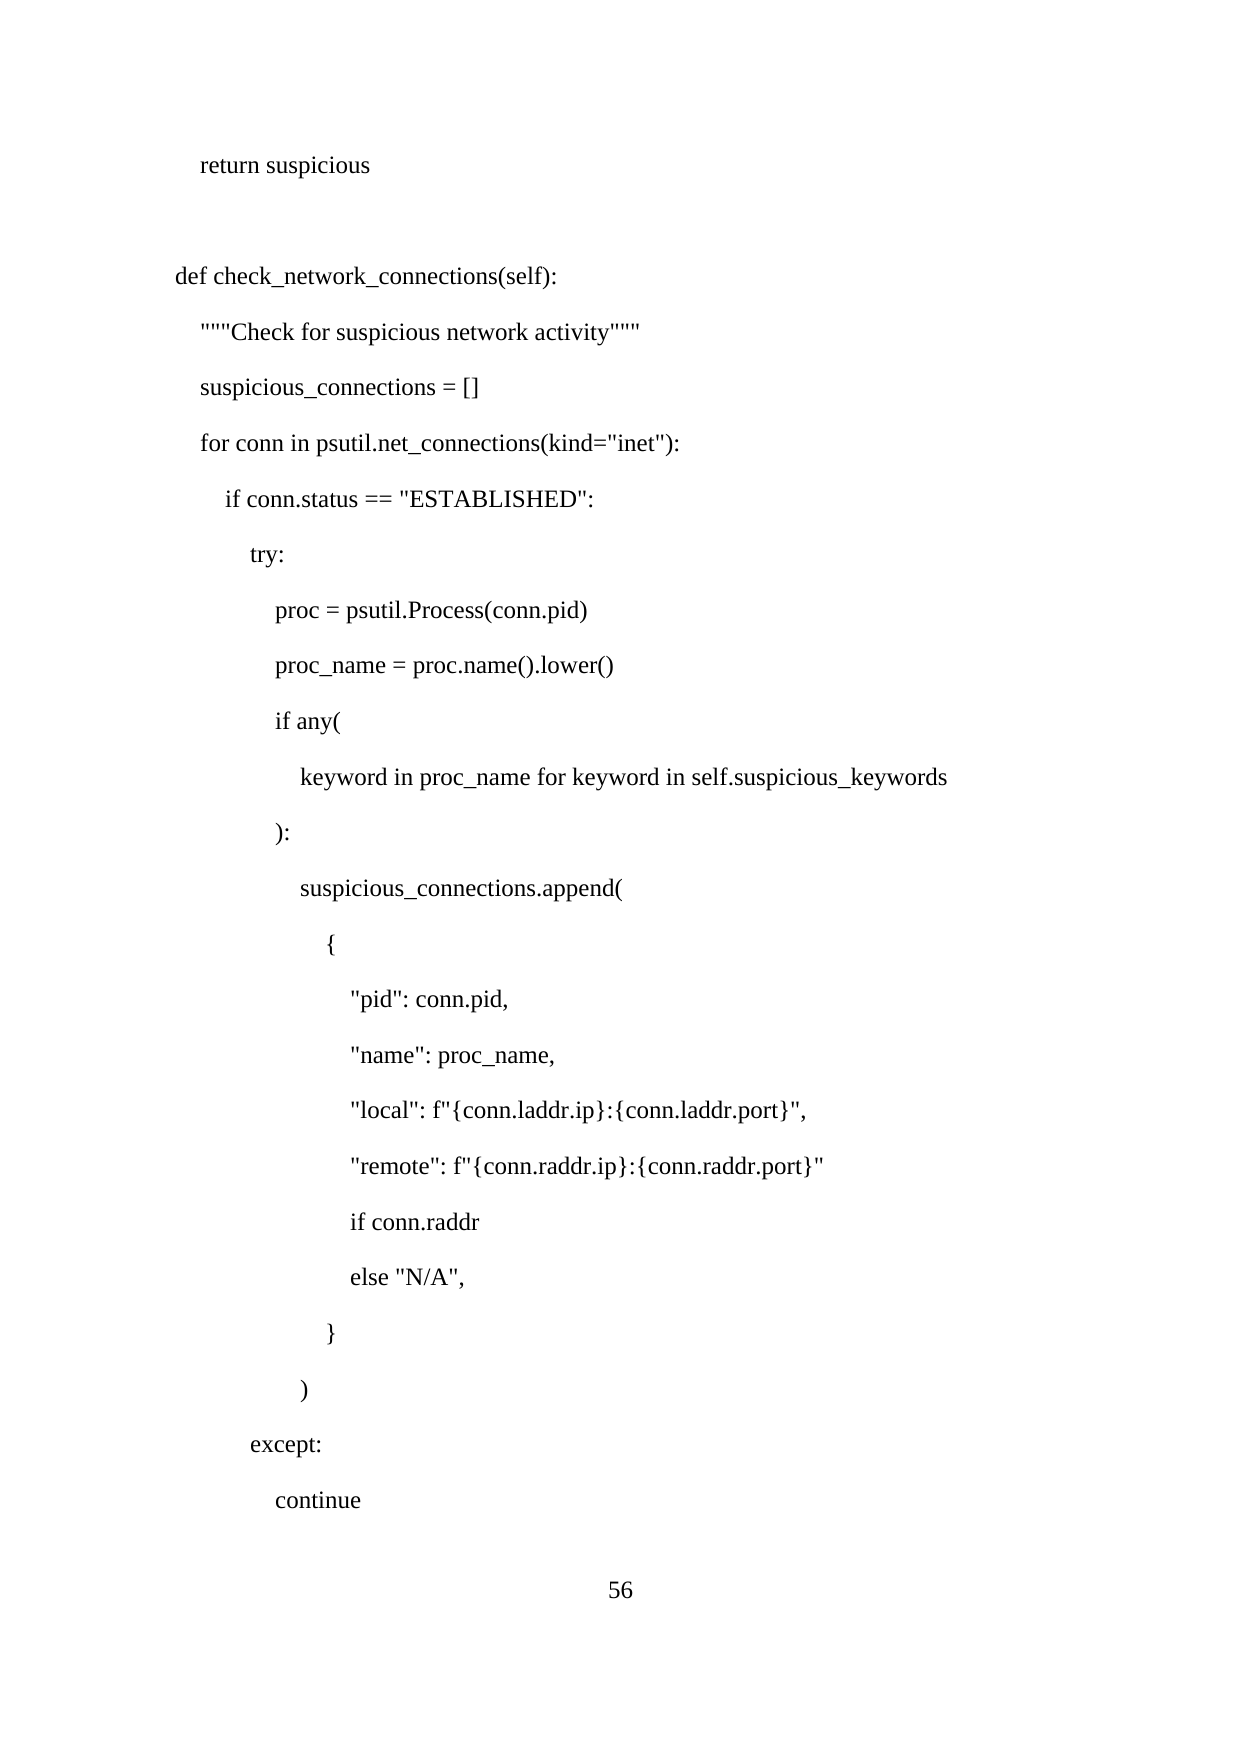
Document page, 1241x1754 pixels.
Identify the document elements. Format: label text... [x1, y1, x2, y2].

text return suspicious [150, 150, 1091, 179]
text "pid": conn.pid, [150, 984, 1091, 1013]
text proc = psutil.Process(conn.pid) [150, 595, 1091, 624]
text continue [150, 1485, 1091, 1514]
text ) [150, 1374, 1091, 1402]
text else "N/A", [150, 1262, 1091, 1291]
text suspicious_connections = [] [150, 372, 1091, 401]
text "remote": f"{conn.raddr.ip}:{conn.raddr.port}" [150, 1151, 1091, 1180]
text except: [150, 1429, 1091, 1458]
text "name": proc_name, [150, 1040, 1091, 1069]
text keyword in proc_name for keyword in self.suspicious_keywords [150, 762, 1091, 791]
text try: [150, 539, 1091, 568]
text if conn.raddr [150, 1207, 1091, 1236]
text proc_name = proc.name().lower() [150, 651, 1091, 679]
text suspicious_connections.append( [150, 873, 1091, 902]
text if any( [150, 706, 1091, 735]
text if conn.status == "ESTABLISHED": [150, 484, 1091, 512]
text { [150, 929, 1091, 957]
text for conn in psutil.net_connections(kind="inet"): [150, 428, 1091, 457]
text ): [150, 817, 1091, 846]
text } [150, 1318, 1091, 1347]
text "local": f"{conn.laddr.ip}:{conn.laddr.port}", [150, 1096, 1091, 1124]
text """Check for suspicious network activity""" [150, 317, 1091, 346]
text def check_network_connections(self): [150, 261, 1091, 290]
